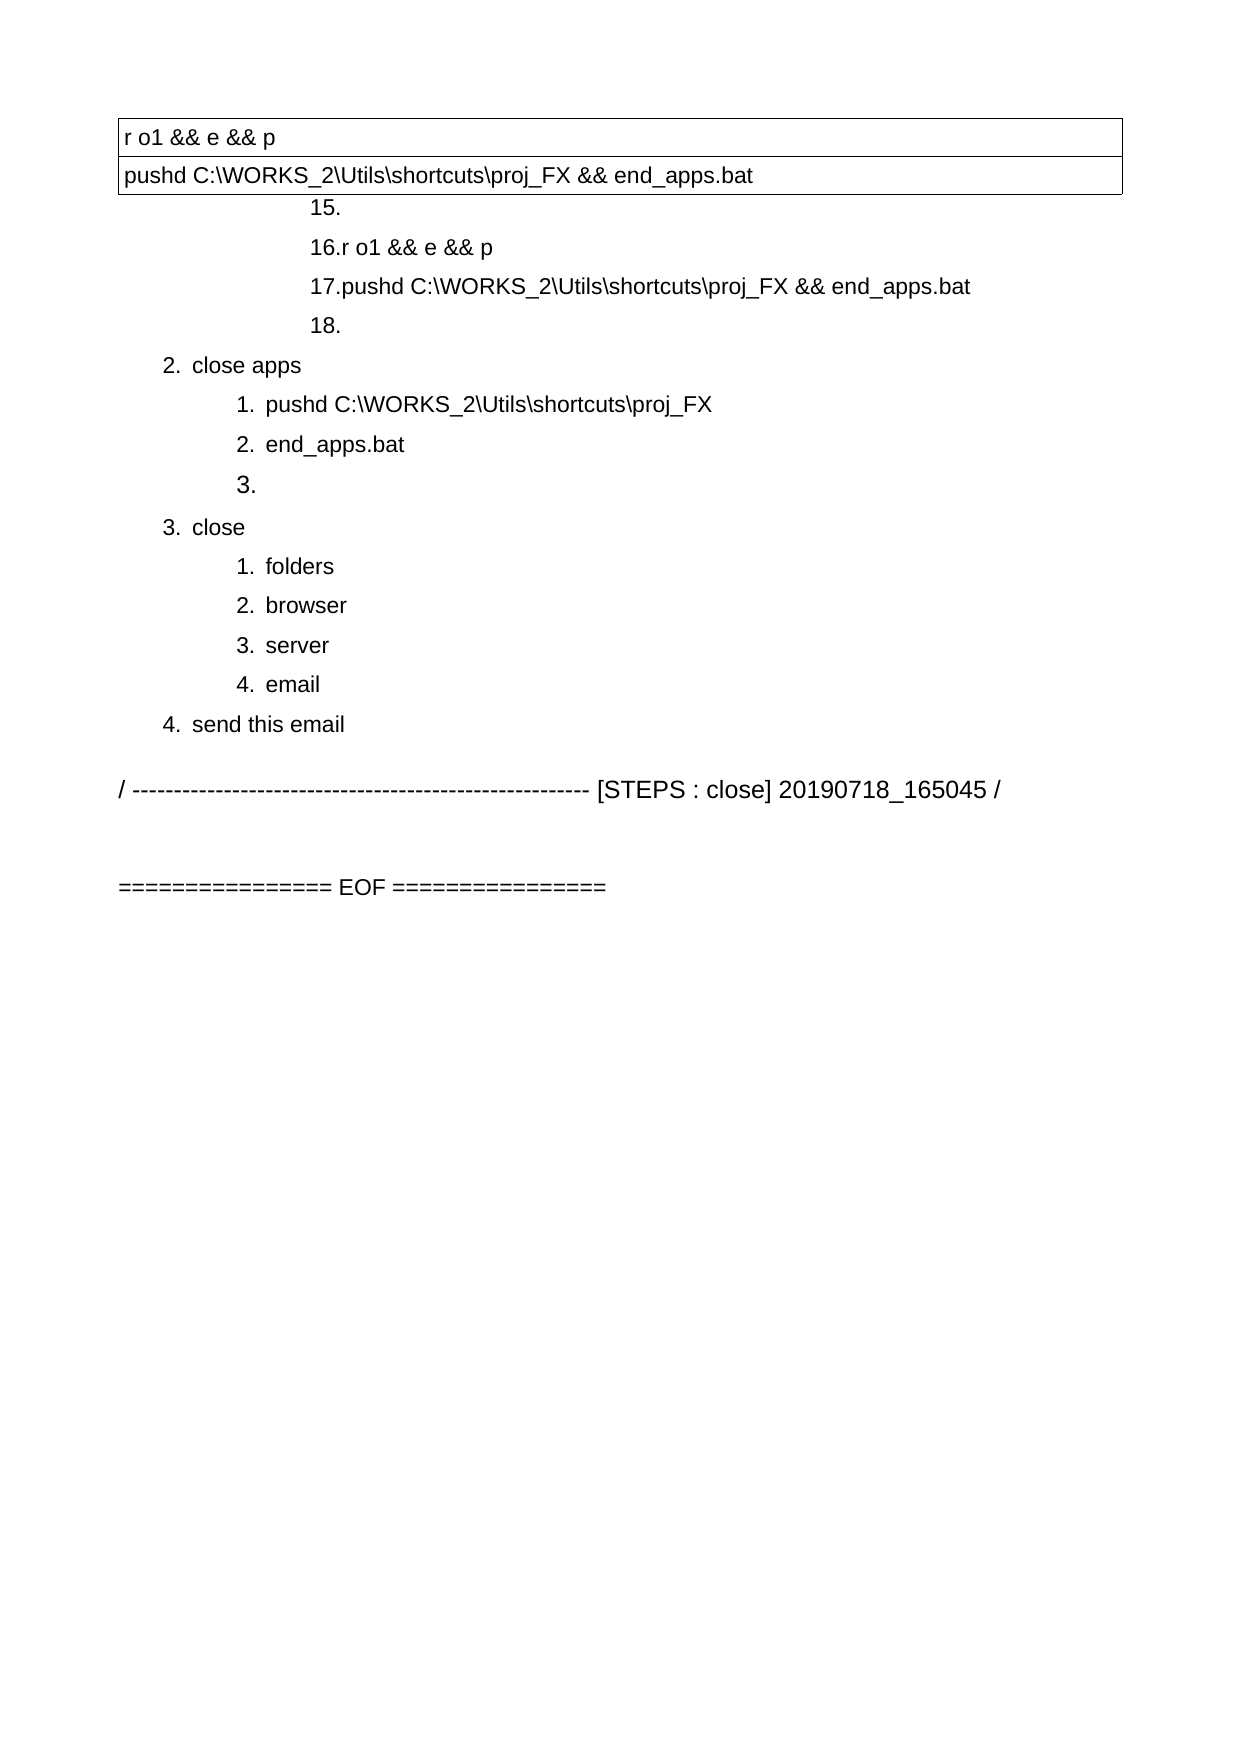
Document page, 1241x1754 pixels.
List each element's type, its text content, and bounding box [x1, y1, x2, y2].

table_cell pushd C:\WORKS_2\Utils\shortcuts\proj_FX && end_apps.bat [119, 157, 1122, 194]
text ================ EOF ================ [118, 874, 1122, 901]
table_header r o1 && e && p [119, 119, 1122, 156]
list end_apps.bat [236, 431, 1122, 457]
text / ------------------------------------------------------- [STEPS : close] 20190718_165045 / [118, 775, 1122, 804]
list close apps [162, 352, 1122, 378]
list email [236, 671, 1122, 698]
list r o1 && e && p [309, 233, 1122, 260]
list server [236, 632, 1122, 658]
list pushd C:\WORKS_2\Utils\shortcuts\proj_FX && end_apps.bat [309, 273, 1122, 299]
list pushd C:\WORKS_2\Utils\shortcuts\proj_FX [236, 391, 1122, 418]
list send this email [162, 711, 1122, 737]
list close [162, 513, 1122, 540]
list browser [236, 592, 1122, 619]
list folders [236, 553, 1122, 579]
